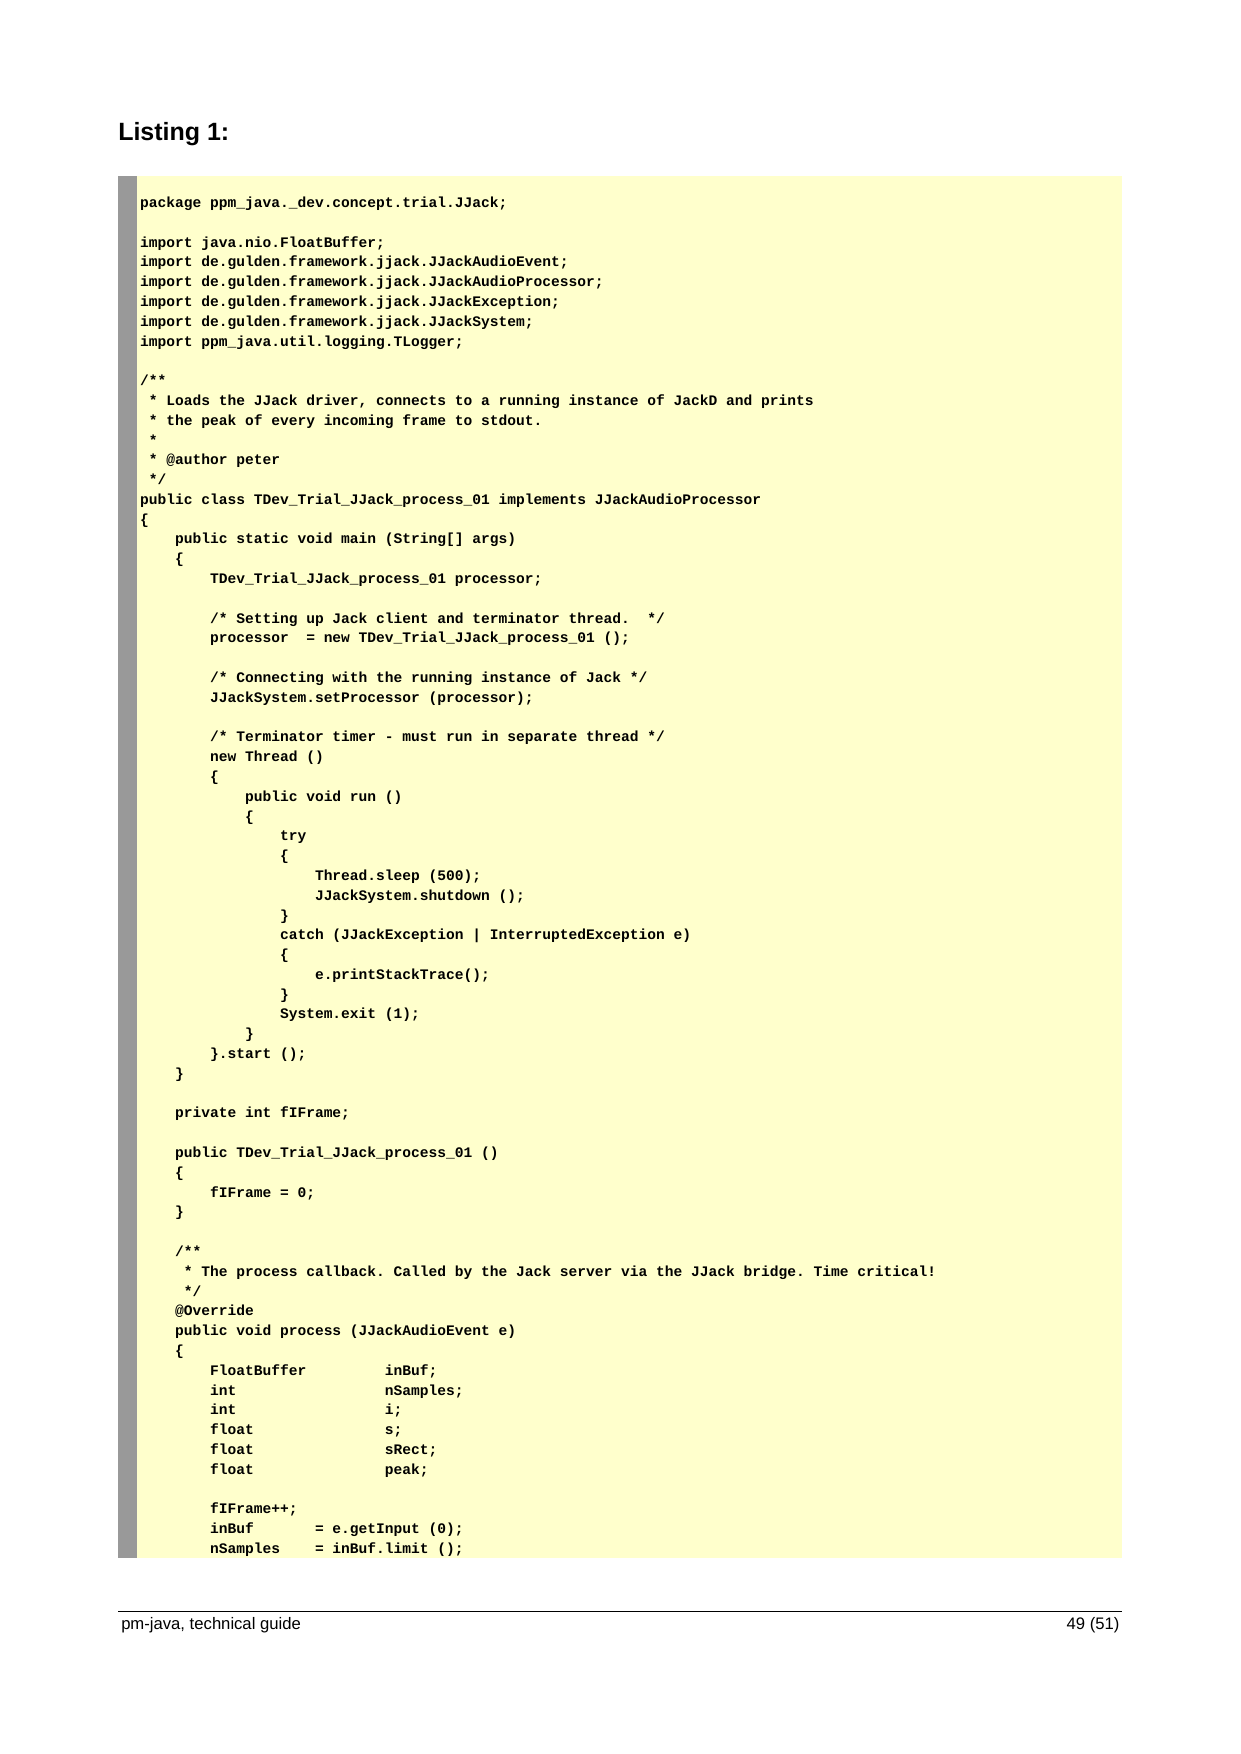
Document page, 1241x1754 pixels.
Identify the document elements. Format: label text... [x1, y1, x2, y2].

list /** [137, 1244, 1122, 1261]
list /** [137, 373, 1122, 390]
list /* Connecting with the running instance of Jack */ [137, 670, 1122, 687]
list TDev_Trial_JJack_process_01 processor; [137, 571, 1122, 588]
list import de.gulden.framework.jjack.JJackAudioProcessor; [137, 274, 1122, 291]
list import java.nio.FloatBuffer; [137, 235, 1122, 251]
list import de.gulden.framework.jjack.JJackAudioEvent; [137, 255, 1122, 271]
list inBuf = e.getInput (0); [137, 1521, 1122, 1538]
list */ [137, 472, 1122, 489]
list int i; [137, 1403, 1122, 1419]
list } [137, 987, 1122, 1003]
list import de.gulden.framework.jjack.JJackException; [137, 294, 1122, 311]
list */ [137, 1284, 1122, 1300]
list { [137, 1165, 1122, 1182]
list public TDev_Trial_JJack_process_01 () [137, 1145, 1122, 1162]
list { [137, 848, 1122, 865]
list new Thread () [137, 749, 1122, 766]
list import de.gulden.framework.jjack.JJackSystem; [137, 314, 1122, 331]
list public void run () [137, 789, 1122, 806]
subtitle Listing 1: [118, 118, 1122, 146]
list private int fIFrame; [137, 1106, 1122, 1122]
list Thread.sleep (500); [137, 868, 1122, 885]
list @Override [137, 1304, 1122, 1320]
list { [137, 809, 1122, 825]
list try [137, 829, 1122, 845]
list * @author peter [137, 453, 1122, 469]
list * the peak of every incoming frame to stdout. [137, 413, 1122, 429]
list public class TDev_Trial_JJack_process_01 implements JJackAudioProcessor [137, 492, 1122, 509]
list processor = new TDev_Trial_JJack_process_01 (); [137, 631, 1122, 647]
list /* Setting up Jack client and terminator thread. */ [137, 611, 1122, 627]
list public static void main (String[] args) [137, 532, 1122, 548]
list { [137, 552, 1122, 568]
list { [137, 1343, 1122, 1360]
list { [137, 512, 1122, 528]
list catch (JJackException | InterruptedException e) [137, 928, 1122, 944]
list * Loads the JJack driver, connects to a running instance of JackD and prints [137, 393, 1122, 410]
list float peak; [137, 1462, 1122, 1478]
list }.start (); [137, 1046, 1122, 1063]
list package ppm_java._dev.concept.trial.JJack; [137, 195, 1122, 212]
list * The process callback. Called by the Jack server via the JJack bridge. Time critical! [137, 1264, 1122, 1281]
list * [137, 433, 1122, 449]
list JJackSystem.shutdown (); [137, 888, 1122, 904]
list FloatBuffer inBuf; [137, 1363, 1122, 1379]
list public void process (JJackAudioEvent e) [137, 1323, 1122, 1340]
list fIFrame++; [137, 1502, 1122, 1518]
list /* Terminator timer - must run in separate thread */ [137, 730, 1122, 746]
list } [137, 908, 1122, 924]
list float sRect; [137, 1442, 1122, 1459]
list fIFrame = 0; [137, 1185, 1122, 1201]
list float s; [137, 1422, 1122, 1439]
list import ppm_java.util.logging.TLogger; [137, 334, 1122, 350]
list System.exit (1); [137, 1007, 1122, 1023]
list int nSamples; [137, 1383, 1122, 1399]
list } [137, 1205, 1122, 1221]
list JJackSystem.setProcessor (processor); [137, 690, 1122, 707]
list { [137, 947, 1122, 964]
list } [137, 1066, 1122, 1083]
list nSamples = inBuf.limit (); [137, 1541, 1122, 1558]
list } [137, 1027, 1122, 1043]
list e.printStackTrace(); [137, 967, 1122, 984]
list { [137, 769, 1122, 786]
